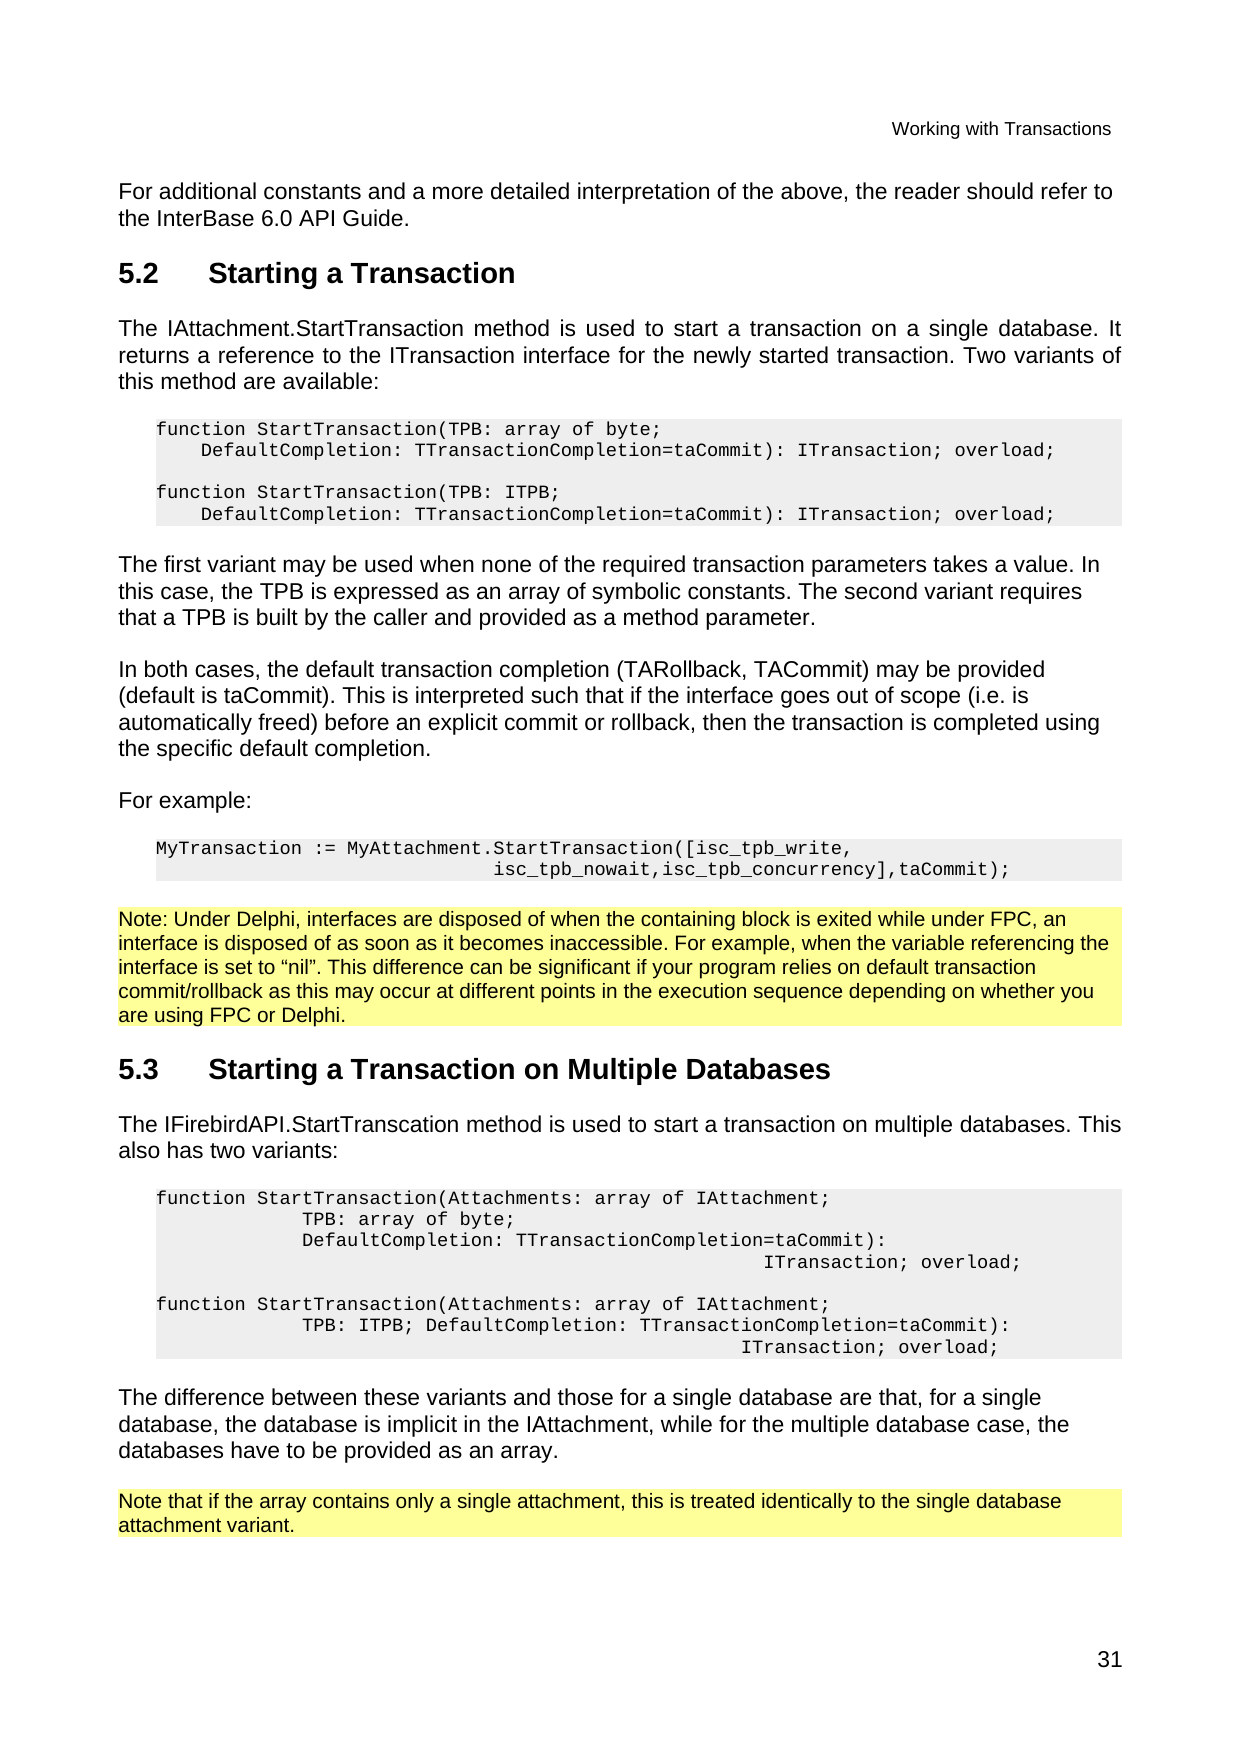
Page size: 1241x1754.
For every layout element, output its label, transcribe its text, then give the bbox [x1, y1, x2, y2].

text DefaultCompletion: TTransactionCompletion=taCommit): ITransaction; overload; [156, 504, 1122, 526]
text Note that if the array contains only a single attachment, this is treated identically to the single database attachment variant. [118, 1489, 1122, 1537]
text Note: Under Delphi, interfaces are disposed of when the containing block is exited while under FPC, an interface is disposed of as soon as it becomes inaccessible. For example, when the variable referencing the interface is set to “nil”. This difference can be significant if your program relies on default transaction commit/rollback as this may occur at different points in the execution sequence depending on whether you are using FPC or Delphi. [118, 907, 1122, 1026]
text In both cases, the default transaction completion (TARollback, TACommit) may be provided (default is taCommit). This is interpreted such that if the interface goes out of scope (i.e. is automatically freed) before an explicit commit or rollback, then the transaction is completed using the specific default completion. [118, 656, 1122, 761]
text function StartTransaction(Attachments: array of IAttachment; [156, 1189, 1122, 1210]
subtitle Starting a Transaction [118, 256, 1122, 290]
text function StartTransaction(Attachments: array of IAttachment; [156, 1295, 1122, 1316]
text function StartTransaction(TPB: ITPB; [156, 483, 1122, 504]
text The difference between these variants and those for a single database are that, for a single database, the database is implicit in the IAttachment, while for the multiple database case, the databases have to be provided as an array. [118, 1384, 1122, 1463]
text TPB: ITPB; DefaultCompletion: TTransactionCompletion=taCommit): [156, 1316, 1122, 1337]
text isc_tpb_nowait,isc_tpb_concurrency],taCommit); [156, 860, 1122, 881]
text The IFirebirdAPI.StartTranscation method is used to start a transaction on multiple databases. This also has two variants: [118, 1111, 1122, 1164]
text ITransaction; overload; [156, 1252, 1122, 1274]
subtitle Starting a Transaction on Multiple Databases [118, 1052, 1122, 1086]
text The first variant may be used when none of the required transaction parameters takes a value. In this case, the TPB is expressed as an array of symbolic constants. The second variant requires that a TPB is built by the caller and provided as a method parameter. [118, 551, 1122, 630]
text function StartTransaction(TPB: array of byte; [156, 419, 1122, 441]
text MyTransaction := MyAttachment.StartTransaction([isc_tpb_write, [156, 839, 1122, 860]
text TPB: array of byte; [156, 1210, 1122, 1231]
text DefaultCompletion: TTransactionCompletion=taCommit): [156, 1231, 1122, 1252]
text The IAttachment.StartTransaction method is used to start a transaction on a single database. It returns a reference to the ITransaction interface for the newly started transaction. Two variants of this method are available: [118, 315, 1122, 394]
text For additional constants and a more detailed interpretation of the above, the reader should refer to the InterBase 6.0 API Guide. [118, 178, 1122, 231]
text DefaultCompletion: TTransactionCompletion=taCommit): ITransaction; overload; [156, 441, 1122, 462]
text ITransaction; overload; [156, 1337, 1122, 1359]
text For example: [118, 787, 1122, 813]
